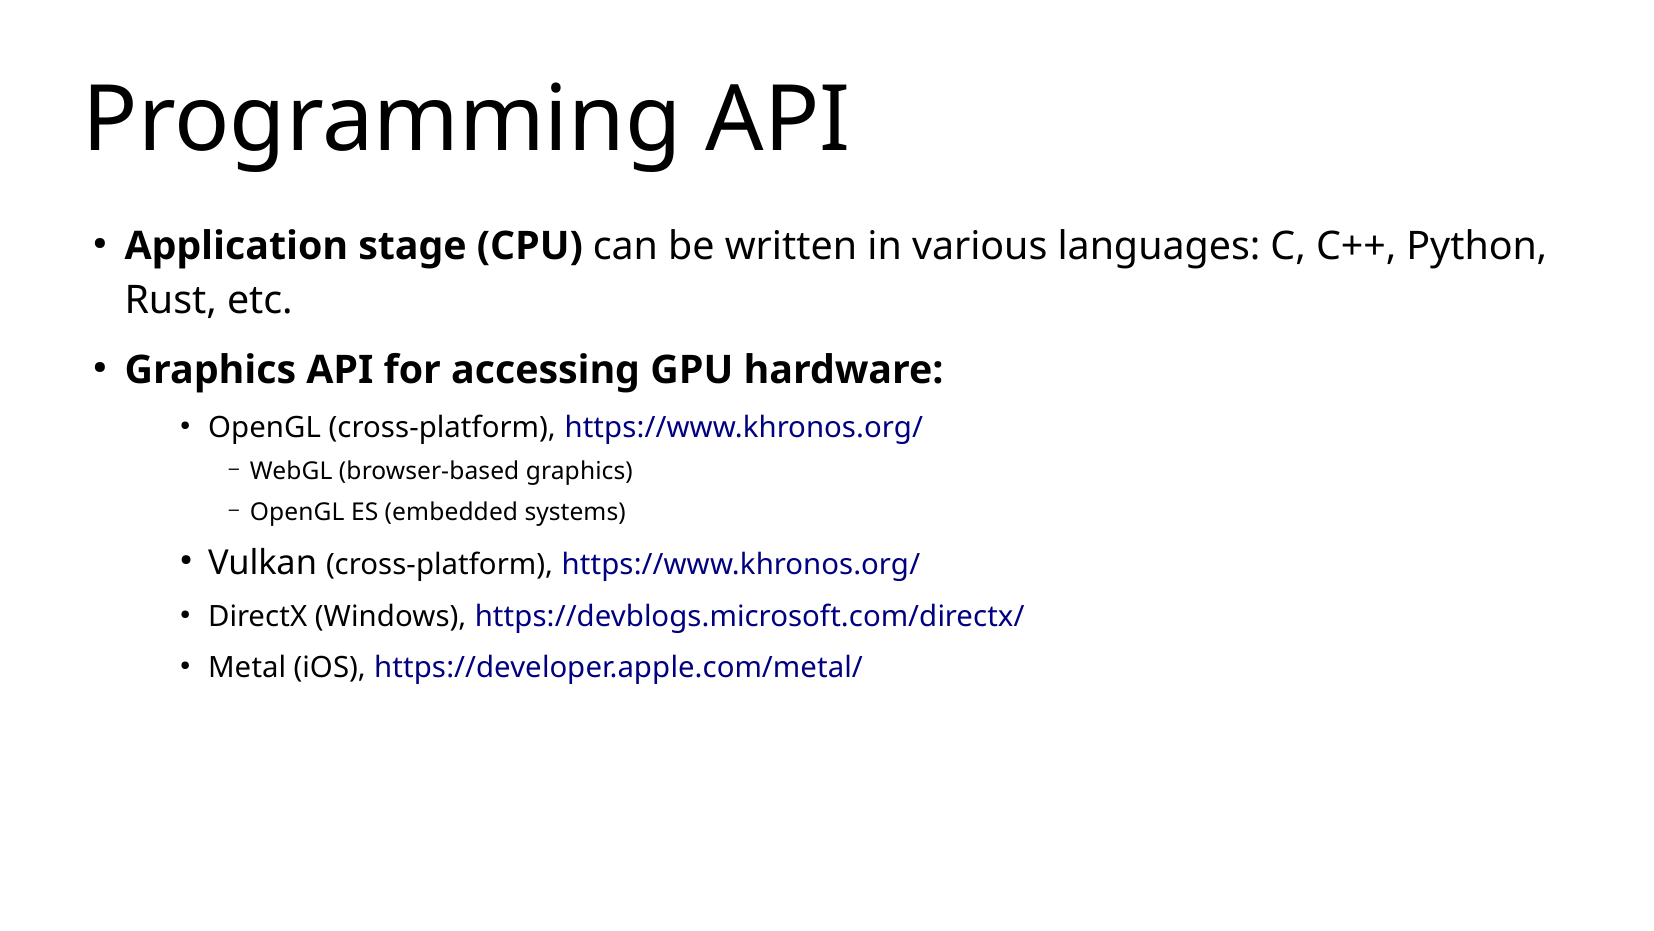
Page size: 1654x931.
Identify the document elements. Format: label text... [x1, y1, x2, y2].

title Programming API [82, 37, 1571, 193]
list Application stage (CPU) can be written in various languages: C, C++, Python, Rust, etc. Graphics API for accessing GPU hardware: OpenGL (cross-platform), https://www.khronos.org/ WebGL (browser-based graphics) OpenGL ES (embedded systems) Vulkan (cross-platform), https://www.khronos.org/ DirectX (Windows), https://devblogs.microsoft.com/directx/ Metal (iOS), https://developer.apple.com/metal/ [82, 217, 1571, 691]
